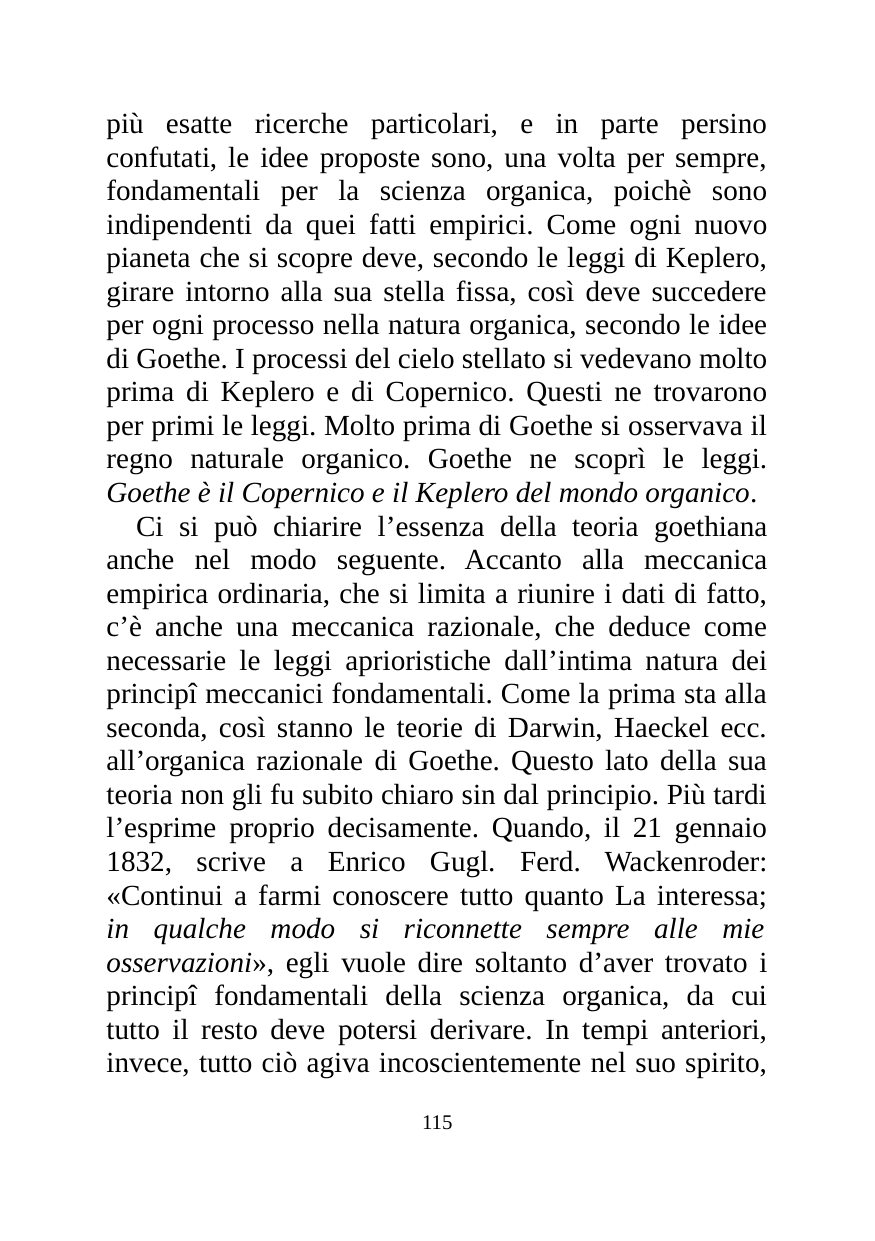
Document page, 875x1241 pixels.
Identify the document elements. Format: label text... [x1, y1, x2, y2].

text Ci si può chiarire l’essenza della teoria goethiana anche nel modo seguente. Accanto alla meccanica empirica ordinaria, che si limita a riunire i dati di fatto, c’è anche una meccanica razionale, che deduce come necessarie le leggi aprioristiche dall’intima natura dei principî meccanici fondamentali. Come la prima sta alla seconda, così stanno le teorie di Darwin, Haeckel ecc. all’organica razionale di Goethe. Questo lato della sua teoria non gli fu subito chiaro sin dal principio. Più tardi l’esprime proprio decisamente. Quando, il 21 gennaio 1832, scrive a Enrico Gugl. Ferd. Wackenroder: «Continui a farmi conoscere tutto quanto La interessa; in qualche modo si riconnette sempre alle mie osservazioni», egli vuole dire soltanto d’aver trovato i principî fondamentali della scienza organica, da cui tutto il resto deve potersi derivare. In tempi anteriori, invece, tutto ciò agiva incoscientemente nel suo spirito, [106, 509, 768, 1079]
text più esatte ricerche particolari, e in parte persino confutati, le idee proposte sono, una volta per sempre, fondamentali per la scienza organica, poichè sono indipendenti da quei fatti empirici. Come ogni nuovo pianeta che si scopre deve, secondo le leggi di Keplero, girare intorno alla sua stella fissa, così deve succedere per ogni processo nella natura organica, secondo le idee di Goethe. I processi del cielo stellato si vedevano molto prima di Keplero e di Copernico. Questi ne trovarono per primi le leggi. Molto prima di Goethe si osservava il regno naturale organico. Goethe ne scoprì le leggi. Goethe è il Copernico e il Keplero del mondo organico. [106, 106, 768, 509]
